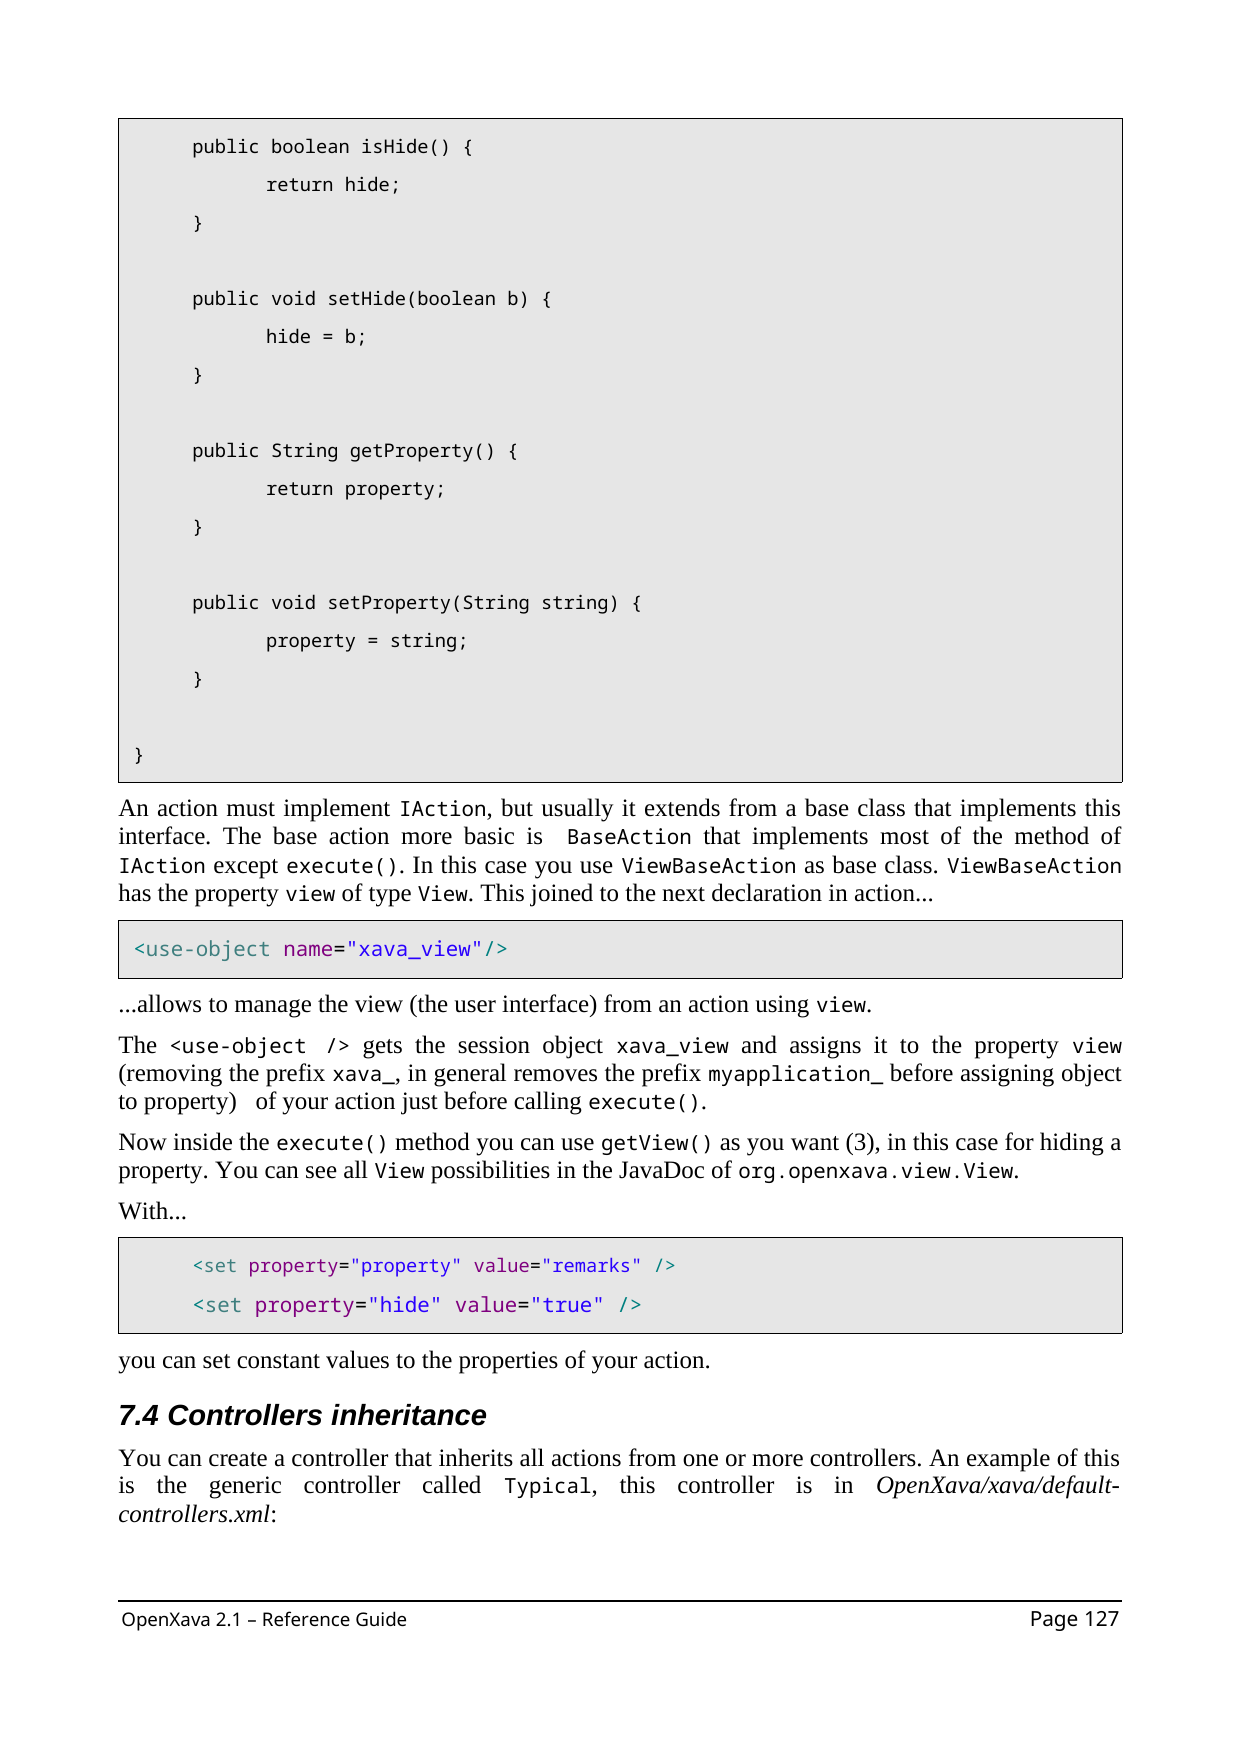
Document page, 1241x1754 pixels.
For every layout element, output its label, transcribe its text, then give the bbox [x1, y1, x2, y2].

text public void setProperty(String string) { [119, 574, 1122, 612]
text <use-object name="xava_view"/> [119, 921, 1122, 978]
text An action must implement IAction, but usually it extends from a base class that implements this interface. The base action more basic is BaseAction that implements most of the method of IAction except execute(). In this case you use ViewBaseAction as base class. ViewBaseAction has the property view of type View. This joined to the next declaration in action... [118, 794, 1122, 907]
text Now inside the execute() method you can use getView() as you want (3), in this case for hiding a property. You can see all View possibilities in the JavaDoc of org.openxava.view.View. [118, 1128, 1122, 1184]
text public void setHide(boolean b) { [119, 270, 1122, 308]
text property = string; [119, 612, 1122, 650]
text you can set constant values to the properties of your action. [118, 1346, 1122, 1373]
text ...allows to manage the view (the user interface) from an action using view. [118, 990, 1122, 1018]
text hide = b; [119, 308, 1122, 346]
text <set property="property" value="remarks" /> [119, 1238, 1122, 1275]
text } [119, 650, 1122, 688]
text } [119, 726, 1122, 782]
text You can create a controller that inherits all actions from one or more controllers. An example of this is the generic controller called Typical, this controller is in OpenXava/xava/default-controllers.xml: [118, 1444, 1122, 1527]
text } [119, 346, 1122, 384]
text } [119, 498, 1122, 536]
text The <use-object /> gets the session object xava_view and assigns it to the property view (removing the prefix xava_, in general removes the prefix myapplication_ before assigning object to property) of your action just before calling execute(). [118, 1031, 1122, 1116]
text public boolean isHide() { [119, 119, 1122, 156]
text public String getProperty() { [119, 422, 1122, 460]
text return hide; [119, 156, 1122, 194]
text } [119, 194, 1122, 232]
text return property; [119, 460, 1122, 498]
subtitle Controllers inheritance [118, 1398, 1122, 1431]
text With... [118, 1197, 1122, 1225]
text <set property="hide" value="true" /> [119, 1275, 1122, 1333]
